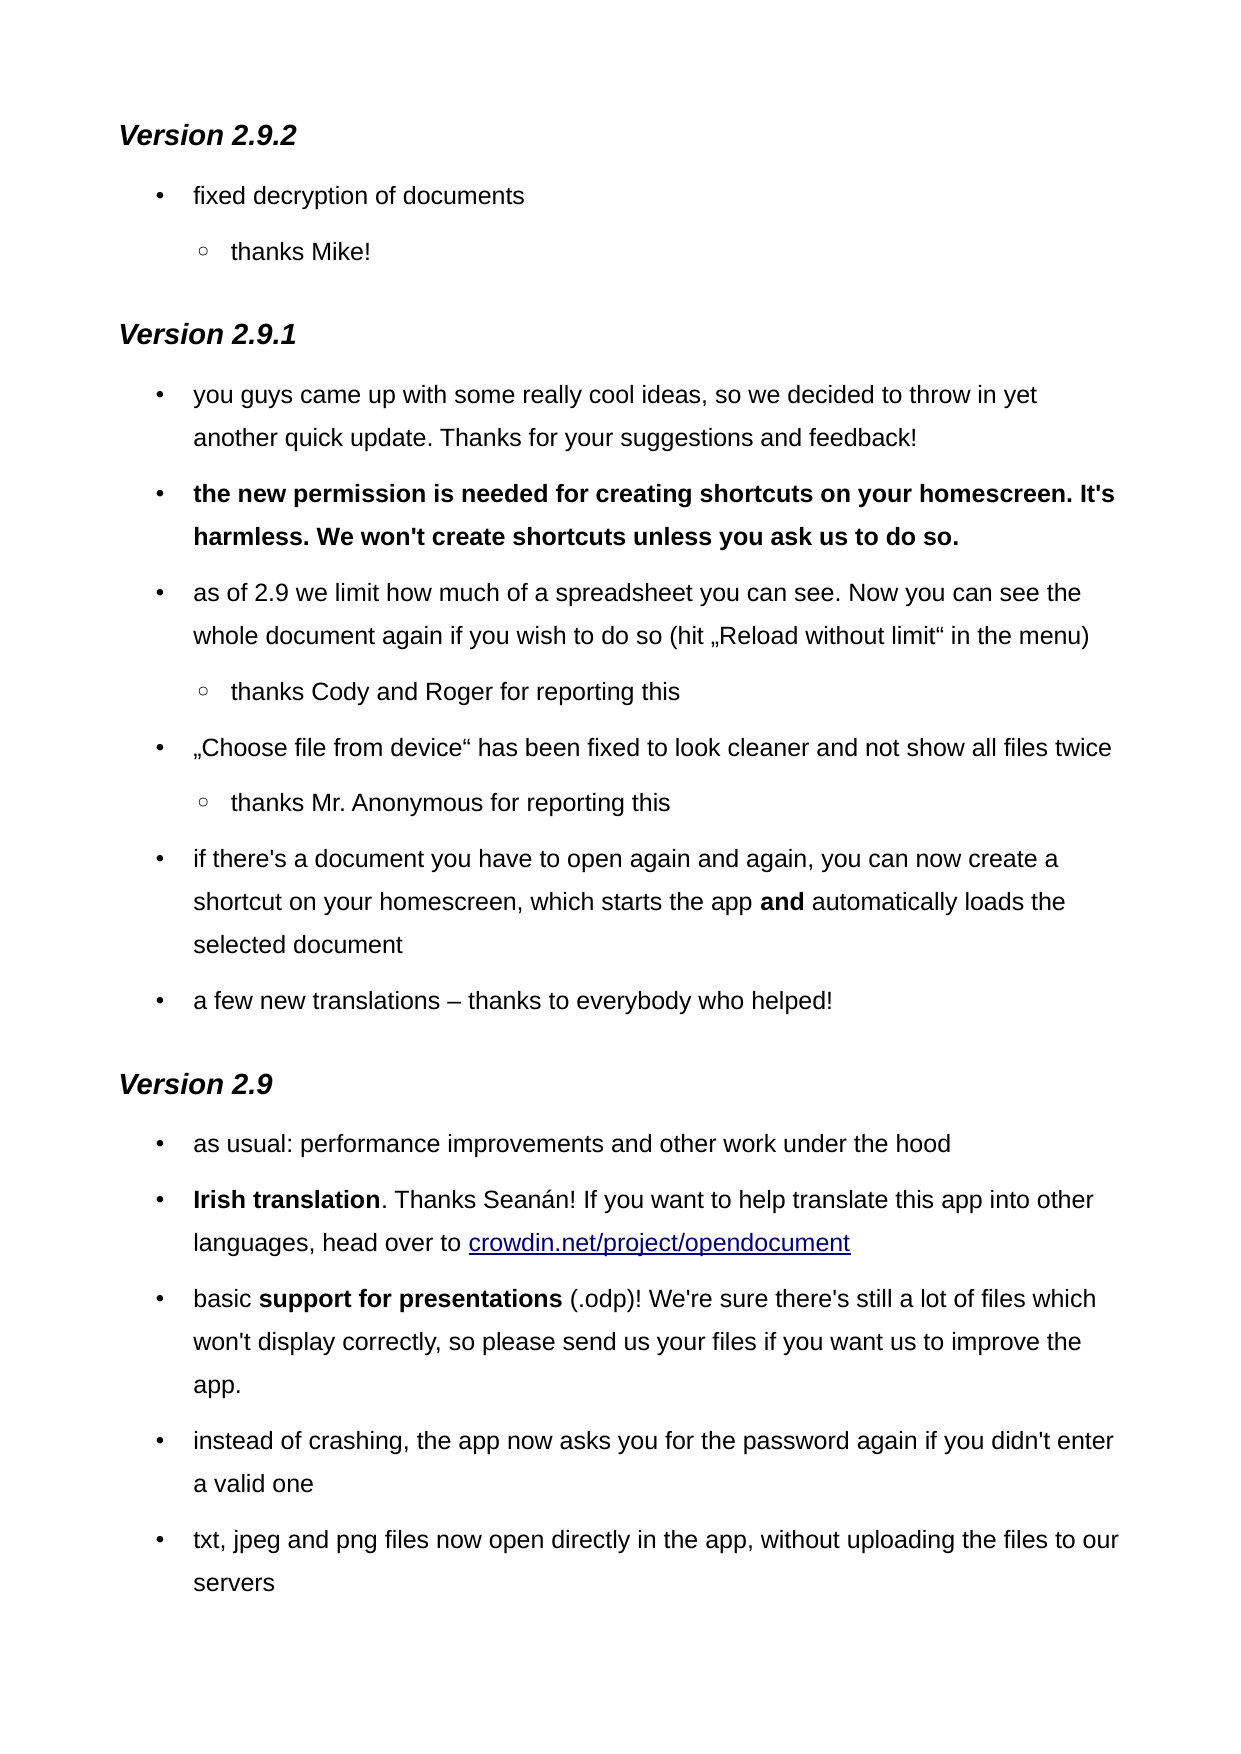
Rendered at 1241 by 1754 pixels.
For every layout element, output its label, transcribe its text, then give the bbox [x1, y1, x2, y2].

list you guys came up with some really cool ideas, so we decided to throw in yet another quick update. Thanks for your suggestions and feedback! [156, 380, 1122, 452]
subtitle Version 2.9.2 [118, 118, 1122, 152]
list as of 2.9 we limit how much of a spreadsheet you can see. Now you can see the whole document again if you wish to do so (hit „Reload without limit“ in the menu) [156, 578, 1122, 650]
list the new permission is needed for creating shortcuts on your homescreen. It's harmless. We won't create shortcuts unless you ask us to do so. [156, 479, 1122, 551]
list „Choose file from device“ has been fixed to look cleaner and not show all files twice [156, 732, 1122, 761]
list if there's a document you have to open again and again, you can now create a shortcut on your homescreen, which starts the app and automatically loads the selected document [156, 844, 1122, 959]
subtitle Version 2.9.1 [118, 317, 1122, 351]
list as usual: performance improvements and other work under the hood [156, 1129, 1122, 1158]
list thanks Mr. Anonymous for reporting this [193, 788, 1122, 817]
list fixed decryption of documents [156, 181, 1122, 210]
list thanks Mike! [193, 237, 1122, 266]
list Irish translation. Thanks Seanán! If you want to help translate this app into other languages, head over to crowdin.net/project/opendocument [156, 1185, 1122, 1257]
list instead of crashing, the app now asks you for the password again if you didn't enter a valid one [156, 1426, 1122, 1498]
list basic support for presentations (.odp)! We're sure there's still a lot of files which won't display correctly, so please send us your files if you want us to improve the app. [156, 1284, 1122, 1399]
list thanks Cody and Roger for reporting this [193, 677, 1122, 706]
subtitle Version 2.9 [118, 1067, 1122, 1100]
list txt, jpeg and png files now open directly in the app, without uploading the files to our servers [156, 1525, 1122, 1597]
list a few new translations – thanks to everybody who helped! [156, 986, 1122, 1015]
